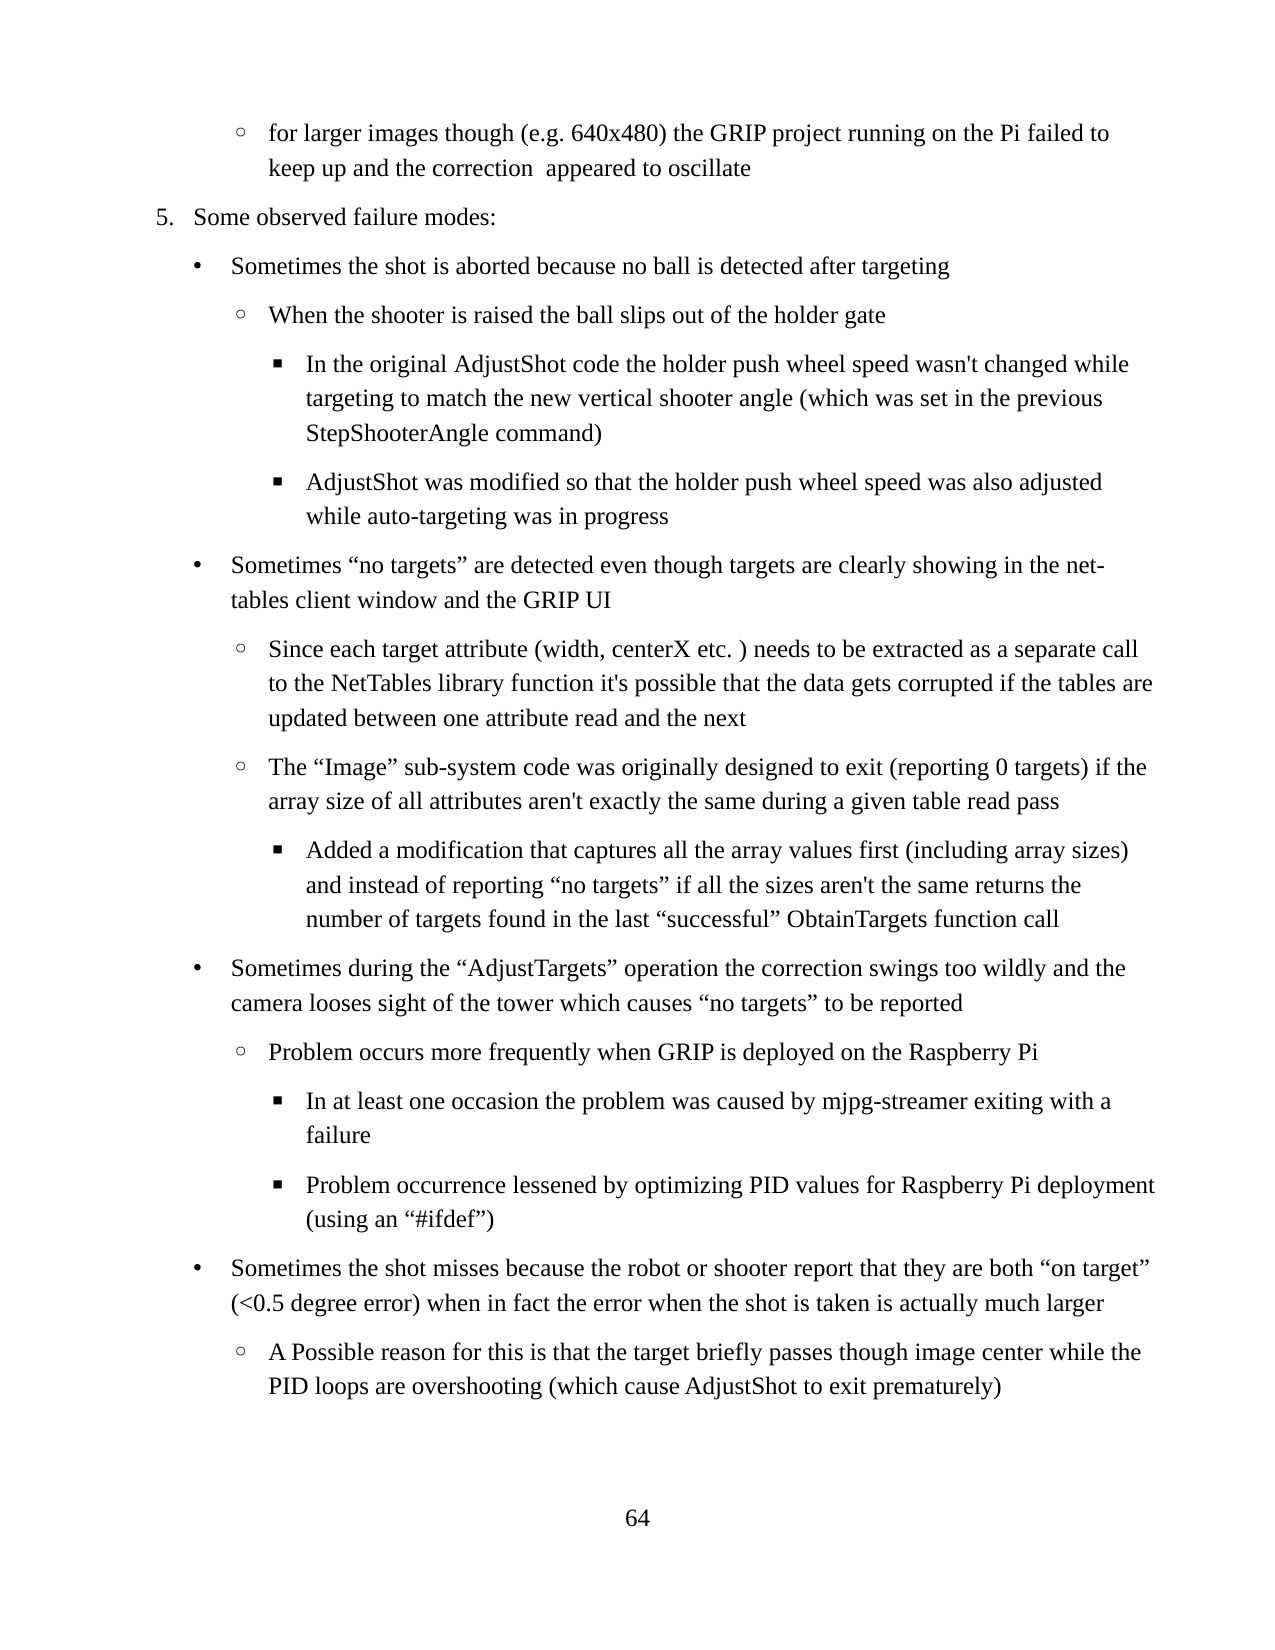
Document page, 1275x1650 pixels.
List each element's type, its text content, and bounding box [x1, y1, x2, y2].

list AdjustShot was modified so that the holder push wheel speed was also adjusted while auto-targeting was in progress [268, 467, 1157, 530]
list Problem occurs more frequently when GRIP is deployed on the Raspberry Pi [231, 1037, 1157, 1066]
list Sometimes during the “AdjustTargets” operation the correction swings too wildly and the camera looses sight of the tower which causes “no targets” to be reported [193, 953, 1157, 1017]
list In at least one occasion the problem was caused by mjpg-streamer exiting with a failure [268, 1086, 1157, 1149]
list Sometimes the shot misses because the robot or shooter report that they are both “on target” (<0.5 degree error) when in fact the error when the shot is taken is actually much larger [193, 1253, 1157, 1316]
list When the shooter is raised the ball slips out of the holder gate [231, 300, 1157, 328]
list Problem occurrence lessened by optimizing PID values for Raspberry Pi deployment (using an “#ifdef”) [268, 1170, 1157, 1233]
list Some observed failure modes: [156, 202, 1157, 230]
list Sometimes “no targets” are detected even though targets are clearly showing in the net-tables client window and the GRIP UI [193, 550, 1157, 614]
list A Possible reason for this is that the target briefly passes though image center while the PID loops are overshooting (which cause AdjustShot to exit prematurely) [231, 1337, 1157, 1400]
list Sometimes the shot is aborted because no ball is detected after targeting [193, 251, 1157, 279]
list In the original AdjustShot code the holder push wheel speed wasn't changed while targeting to match the new vertical shooter angle (which was set in the previous StepShooterAngle command) [268, 349, 1157, 447]
list The “Image” sub-system code was originally designed to exit (reporting 0 targets) if the array size of all attributes aren't exactly the same during a given table read pass [231, 752, 1157, 815]
list for larger images though (e.g. 640x480) the GRIP project running on the Pi failed to keep up and the correction appeared to oscillate [231, 118, 1157, 181]
list Added a modification that captures all the array values first (including array sizes) and instead of reporting “no targets” if all the sizes aren't the same returns the number of targets found in the last “successful” ObtainTargets function call [268, 836, 1157, 933]
list Since each target attribute (width, centerX etc. ) needs to be extracted as a separate call to the NetTables library function it's possible that the data gets corrupted if the tables are updated between one attribute read and the next [231, 634, 1157, 732]
